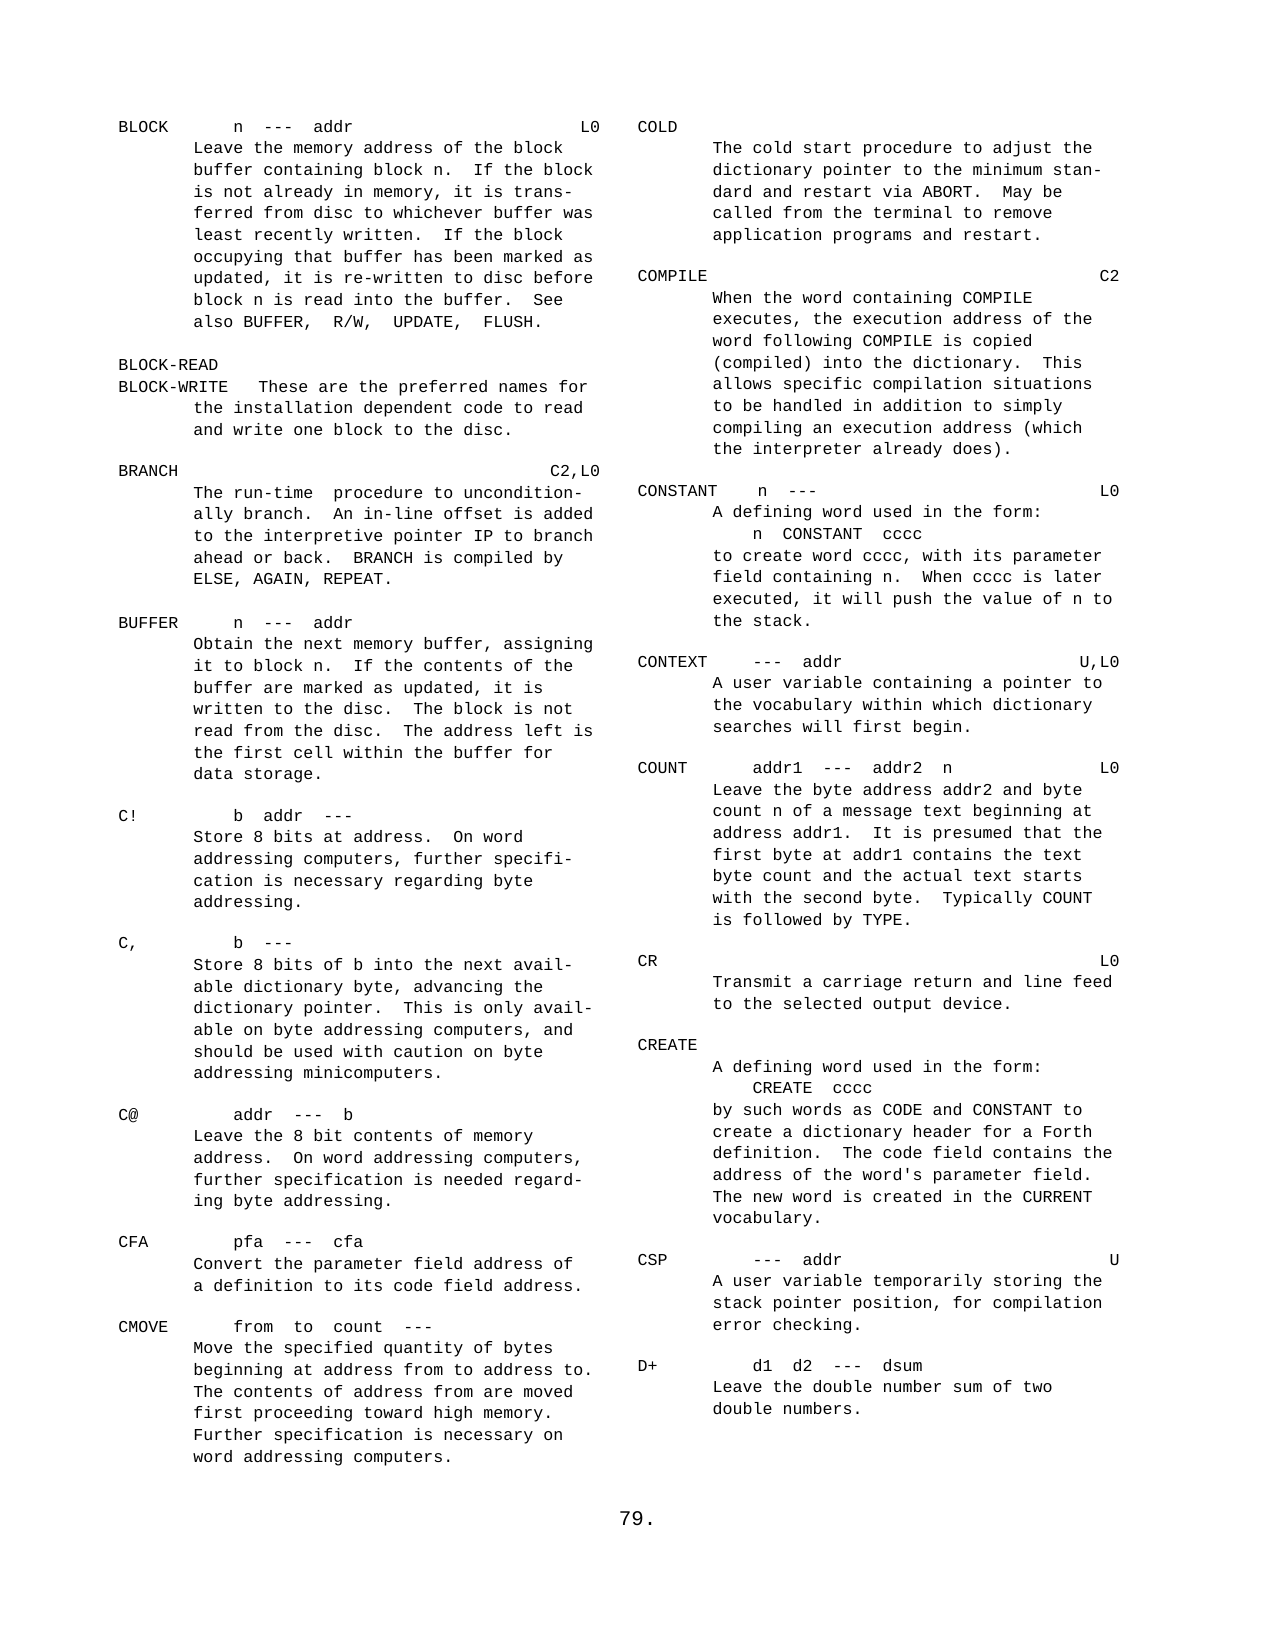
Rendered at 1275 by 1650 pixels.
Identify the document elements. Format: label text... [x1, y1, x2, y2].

text A defining word used in the form: [637, 504, 1119, 523]
text CREATE [637, 1037, 1119, 1056]
text BRANCH C2,L0 [118, 463, 600, 481]
text Leave the double number sum of two double numbers. [637, 1379, 1119, 1419]
text BUFFER n --- addr [118, 614, 600, 633]
text BLOCK-WRITE These are the preferred names for the installation dependent code to read and write one block to the disc. [118, 378, 600, 440]
text CR L0 [637, 952, 1119, 971]
text BLOCK-READ [118, 356, 600, 375]
text CSP --- addr U [637, 1251, 1119, 1270]
text CREATE cccc [637, 1080, 1119, 1099]
text When the word containing COMPILE executes, the execution address of the word following COMPILE is copied (compiled) into the dictionary. This allows specific compilation situations to be handled in addition to simply compiling an execution address (which the interpreter already does). [637, 289, 1119, 460]
text Store 8 bits of b into the next avail-able dictionary byte, advancing the dictionary pointer. This is only avail­able on byte addressing computers, and should be used with caution on byte addressing minicomputers. [118, 957, 600, 1084]
text CONSTANT n --- L0 [637, 482, 1119, 501]
text A user variable containing a pointer to the vocabulary within which dictionary searches will first begin. [637, 675, 1119, 737]
text Convert the parameter field address of a definition to its code field address. [118, 1256, 600, 1296]
text to create word cccc, with its parameter field containing n. When cccc is later executed, it will push the value of n to the stack. [637, 547, 1119, 631]
text Leave the 8 bit contents of memory address. On word addressing computers, further specification is needed regard­ing byte addressing. [118, 1128, 600, 1212]
text CONTEXT --- addr U,L0 [637, 653, 1119, 672]
text Store 8 bits at address. On word addressing computers, further specifi­cation is necessary regarding byte addressing. [118, 829, 600, 913]
text CFA pfa --- cfa [118, 1234, 600, 1253]
text COLD [637, 118, 1119, 137]
text by such words as CODE and CONSTANT to create a dictionary header for a Forth definition. The code field contains the address of the word's parameter field. The new word is created in the CURRENT vocabulary. [637, 1102, 1119, 1229]
text Obtain the next memory buffer, assigning it to block n. If the contents of the buffer are marked as updated, it is written to the disc. The block is not read from the disc. The address left is the first cell within the buffer for data storage. [118, 636, 600, 785]
text C! b addr --- [118, 807, 600, 826]
text D+ d1 d2 --- dsum [637, 1357, 1119, 1376]
text C@ addr --- b [118, 1106, 600, 1125]
text A defining word used in the form: [637, 1058, 1119, 1077]
text CMOVE from to count --- [118, 1318, 600, 1337]
text BLOCK n --- addr L0 [118, 118, 600, 137]
text The cold start procedure to adjust the dictionary pointer to the minimum stan­dard and restart via ABORT. May be called from the terminal to remove application programs and restart. [637, 140, 1119, 245]
text A user variable temporarily storing the stack pointer position, for compilation error checking. [637, 1273, 1119, 1335]
text COMPILE C2 [637, 268, 1119, 286]
text Leave the byte address addr2 and byte count n of a message text beginning at address addr1. It is presumed that the first byte at addr1 contains the text byte count and the actual text starts with the second byte. Typically COUNT is followed by TYPE. [637, 781, 1119, 930]
text Transmit a carriage return and line feed to the selected output device. [637, 974, 1119, 1014]
text The run-time procedure to uncondition­ally branch. An in-line offset is added to the interpretive pointer IP to branch ahead or back. BRANCH is compiled by ELSE, AGAIN, REPEAT. [118, 484, 600, 590]
text Leave the memory address of the block buffer containing block n. If the block is not already in memory, it is trans­ferred from disc to whichever buffer was least recently written. If the block occupying that buffer has been marked as updated, it is re-written to disc before block n is read into the buffer. See also BUFFER, R/W, UPDATE, FLUSH. [118, 140, 600, 332]
text n CONSTANT cccc [637, 525, 1119, 544]
text COUNT addr1 --- addr2 n L0 [637, 759, 1119, 778]
text C, b --- [118, 935, 600, 954]
text Move the specified quantity of bytes beginning at address from to address to. The contents of address from are moved first proceeding toward high memory. Further specification is necessary on word addressing computers. [118, 1340, 600, 1467]
